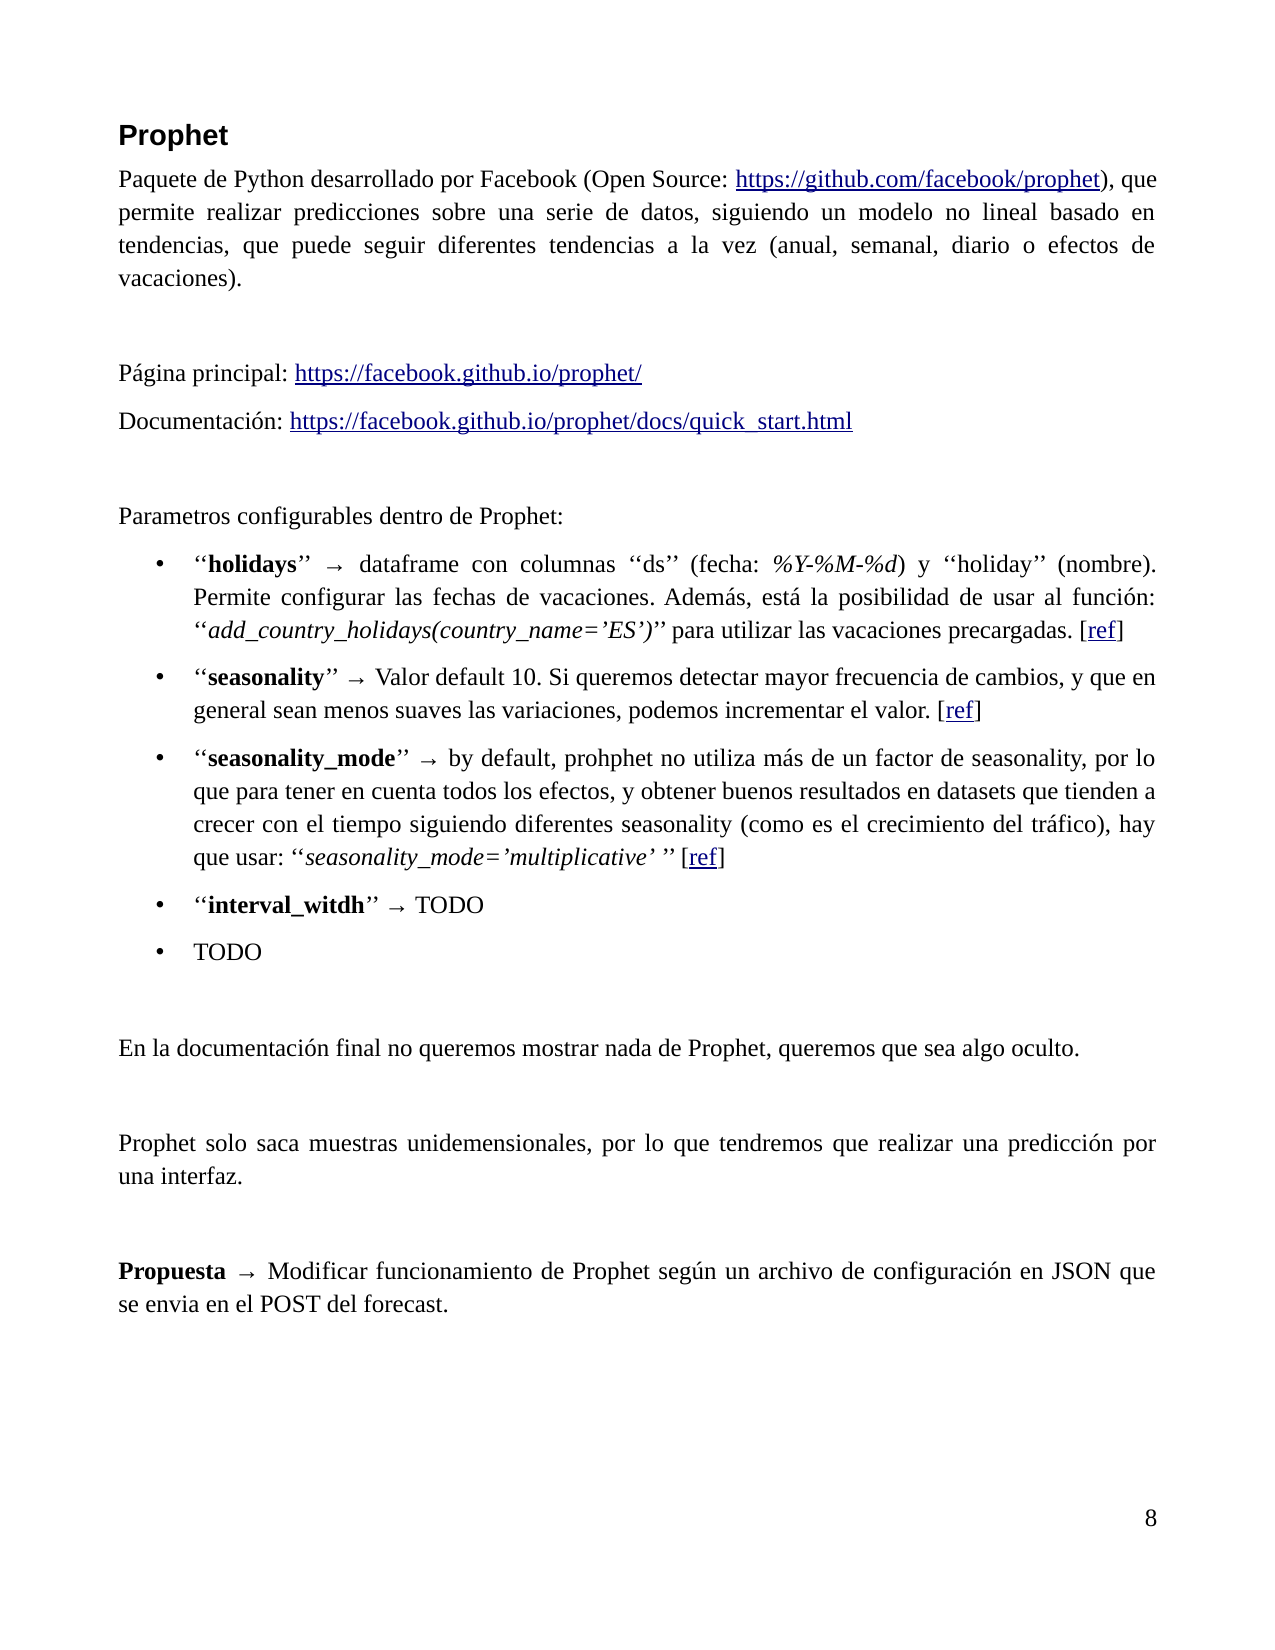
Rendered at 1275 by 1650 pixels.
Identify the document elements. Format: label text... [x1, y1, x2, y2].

text En la documentación final no queremos mostrar nada de Prophet, queremos que sea algo oculto. [118, 1033, 1157, 1061]
list ‘‘seasonality’’ → Valor default 10. Si queremos detectar mayor frecuencia de cambios, y que en general sean menos suaves las variaciones, podemos incrementar el valor. [ref] [156, 662, 1157, 724]
text Página principal: https://facebook.github.io/prophet/ [118, 358, 1157, 387]
subtitle Prophet [118, 118, 1157, 152]
text Paquete de Python desarrollado por Facebook (Open Source: https://github.com/facebook/prophet), que permite realizar predicciones sobre una serie de datos, siguiendo un modelo no lineal basado en tendencias, que puede seguir diferentes tendencias a la vez (anual, semanal, diario o efectos de vacaciones). [118, 164, 1157, 292]
text Parametros configurables dentro de Prophet: [118, 501, 1157, 530]
list TODO [156, 937, 1157, 966]
list ‘‘interval_witdh’’ → TODO [156, 890, 1157, 918]
list ‘‘holidays’’ → dataframe con columnas ‘‘ds’’ (fecha: %Y-%M-%d) y ‘‘holiday’’ (nombre). Permite configurar las fechas de vacaciones. Además, está la posibilidad de usar al función: ‘‘add_country_holidays(country_name=’ES’)’’ para utilizar las vacaciones precargadas. [ref] [156, 549, 1157, 644]
list ‘‘seasonality_mode’’ → by default, prohphet no utiliza más de un factor de seasonality, por lo que para tener en cuenta todos los efectos, y obtener buenos resultados en datasets que tienden a crecer con el tiempo siguiendo diferentes seasonality (como es el crecimiento del tráfico), hay que usar: ‘‘seasonality_mode=’multiplicative’ ’’ [ref] [156, 743, 1157, 871]
text Documentación: https://facebook.github.io/prophet/docs/quick_start.html [118, 406, 1157, 435]
text Prophet solo saca muestras unidemensionales, por lo que tendremos que realizar una predicción por una interfaz. [118, 1128, 1157, 1189]
text Propuesta → Modificar funcionamiento de Prophet según un archivo de configuración en JSON que se envia en el POST del forecast. [118, 1256, 1157, 1318]
